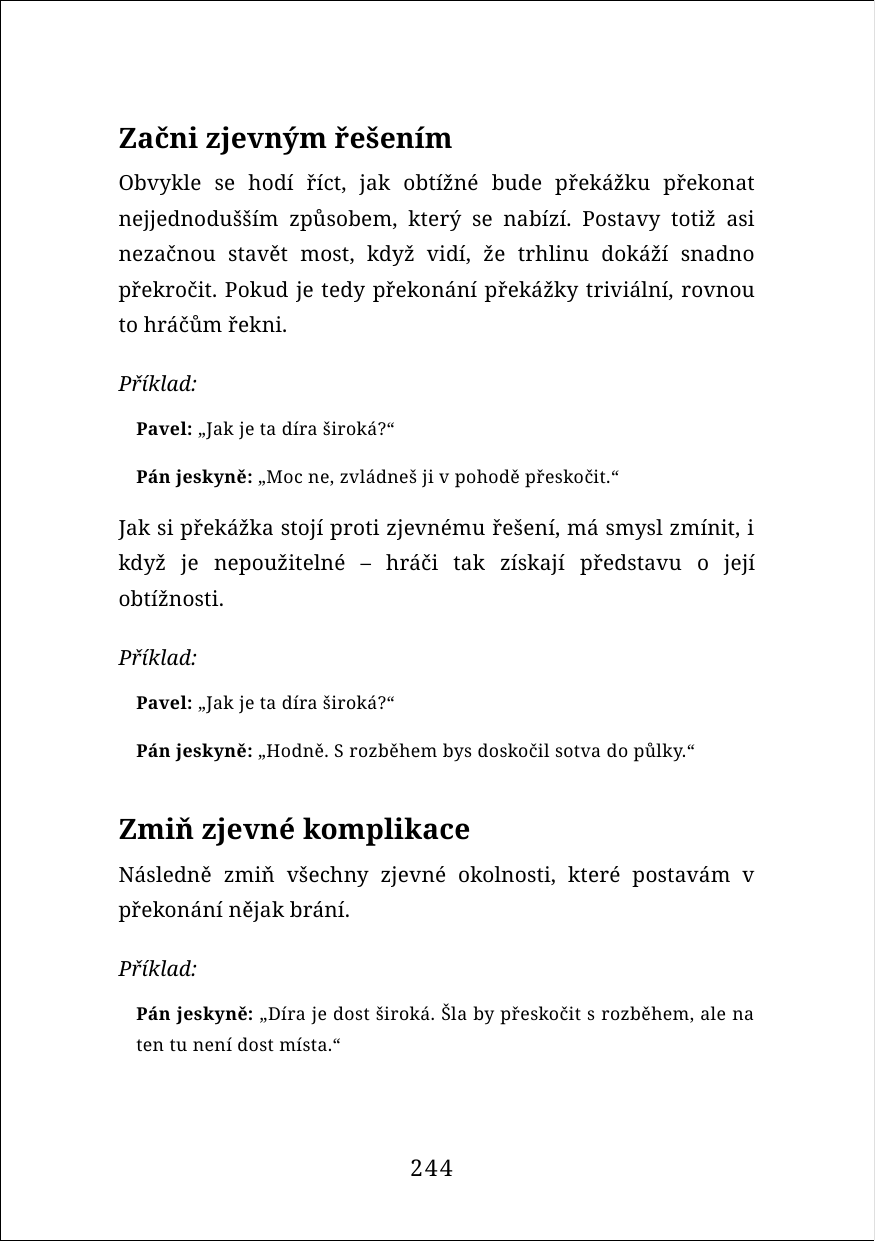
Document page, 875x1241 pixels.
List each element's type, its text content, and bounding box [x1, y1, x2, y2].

subtitle Začni zjevným řešením [118, 118, 756, 157]
text Pán jeskyně: „Díra je dost široká. Šla by přeskočit s rozběhem, ale na ten tu není dost místa.“ [136, 1002, 756, 1056]
text Následně zmiň všechny zjevné okolnosti, které postavám v překonání nějak brání. [118, 860, 756, 924]
text Jak si překážka stojí proti zjevnému řešení, má smysl zmínit, i když je nepoužitelné – hráči tak získají představu o její obtížnosti. [118, 513, 756, 612]
text Pavel: „Jak je ta díra široká?“ [136, 417, 756, 441]
text Pán jeskyně: „Hodně. S rozběhem bys doskočil sotva do půlky.“ [136, 738, 756, 762]
text Pán jeskyně: „Moc ne, zvládneš ji v pohodě přeskočit.“ [136, 465, 756, 489]
subtitle Zmiň zjevné komplikace [118, 810, 756, 848]
text Příklad: [118, 954, 756, 983]
text Obvykle se hodí říct, jak obtížné bude překážku překonat nejjednodušším způsobem, který se nabízí. Postavy totiž asi nezačnou stavět most, když vidí, že trhlinu dokáží snadno překročit. Pokud je tedy překonání překážky triviální, rovnou to hráčům řekni. [118, 168, 756, 339]
text Příklad: [118, 369, 756, 398]
text Pavel: „Jak je ta díra široká?“ [136, 690, 756, 714]
text Příklad: [118, 643, 756, 671]
